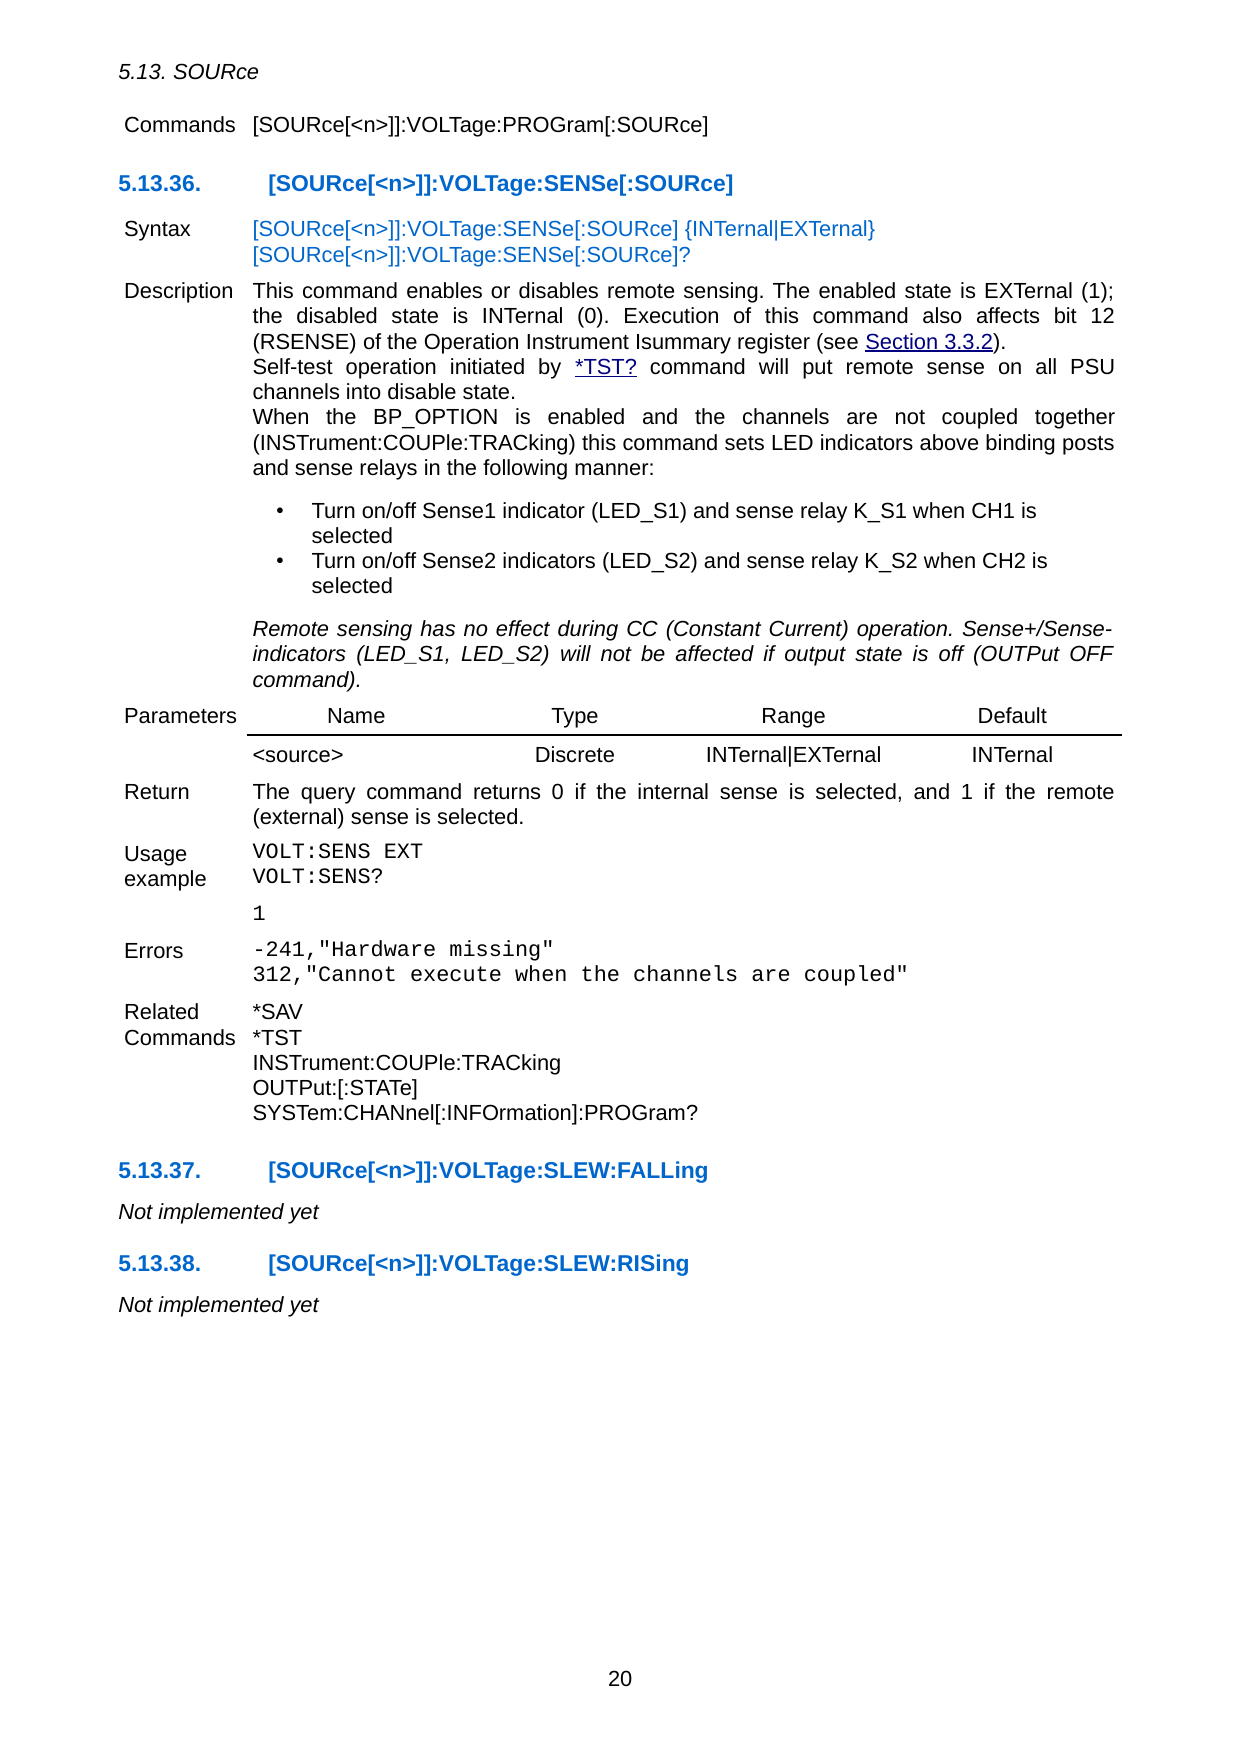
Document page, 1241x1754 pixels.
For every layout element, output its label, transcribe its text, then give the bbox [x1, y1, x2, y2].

table_cell Type [465, 698, 684, 734]
table_cell Related Commands [118, 994, 247, 1131]
table_cell INTernal [903, 736, 1122, 773]
table_cell <source> [247, 736, 465, 773]
table_cell Commands [118, 106, 247, 143]
table_cell -241,"Hardware missing" 312,"Cannot execute when the channels are coupled" [247, 933, 1122, 993]
table_header Syntax [118, 211, 247, 272]
table_cell INTernal|EXTernal [684, 736, 903, 773]
table_cell Parameters [118, 698, 247, 773]
text Not implemented yet [118, 1199, 1122, 1224]
table_cell This command enables or disables remote sensing. The enabled state is EXTernal (1); the disabled state is INTernal (0). Execution of this command also affects bit 12 (RSENSE) of the Operation Instrument Isummary register (see Section 3.3.2). Self-test operation initiated by *TST? command will put remote sense on all PSU channels into disable state. When the BP_OPTION is enabled and the channels are not coupled together (INSTrument:COUPle:TRACking) this command sets LED indicators above binding posts and sense relays in the following manner: Turn on/off Sense1 indicator (LED_S1) and sense relay K_S1 when CH1 is selected Turn on/off Sense2 indicators (LED_S2) and sense relay K_S2 when CH2 is selected Remote sensing has no effect during CC (Constant Current) operation. Sense+/Sense- indicators (LED_S1, LED_S2) will not be affected if output state is off (OUTPut OFF command). [247, 273, 1122, 697]
subtitle [SOURce[<n>]]:VOLTage:SLEW:RISing [118, 1250, 1122, 1277]
text Not implemented yet [118, 1292, 1122, 1317]
table_cell Usage example [118, 835, 247, 932]
subtitle [SOURce[<n>]]:VOLTage:SENSe[:SOURce] [118, 169, 1122, 196]
table_cell *SAV *TST INSTrument:COUPle:TRACking OUTPut:[:STATe] SYSTem:CHANnel[:INFOrmation]:PROGram? [247, 994, 1122, 1131]
table_cell [SOURce[<n>]]:VOLTage:PROGram[:SOURce] [247, 106, 1122, 143]
table_cell Return [118, 773, 247, 835]
table_header [SOURce[<n>]]:VOLTage:SENSe[:SOURce] {INTernal|EXTernal} [SOURce[<n>]]:VOLTage:SENSe[:SOURce]? [247, 211, 1122, 272]
table_cell Discrete [465, 736, 684, 773]
subtitle [SOURce[<n>]]:VOLTage:SLEW:FALLing [118, 1157, 1122, 1184]
table_cell Default [903, 698, 1122, 734]
table_cell The query command returns 0 if the internal sense is selected, and 1 if the remote (external) sense is selected. [247, 773, 1122, 835]
table_cell Description [118, 273, 247, 697]
table_cell VOLT:SENS EXT VOLT:SENS? 1 [247, 835, 1122, 932]
table_cell Name [247, 698, 465, 734]
table_cell Range [684, 698, 903, 734]
table_cell Errors [118, 933, 247, 993]
